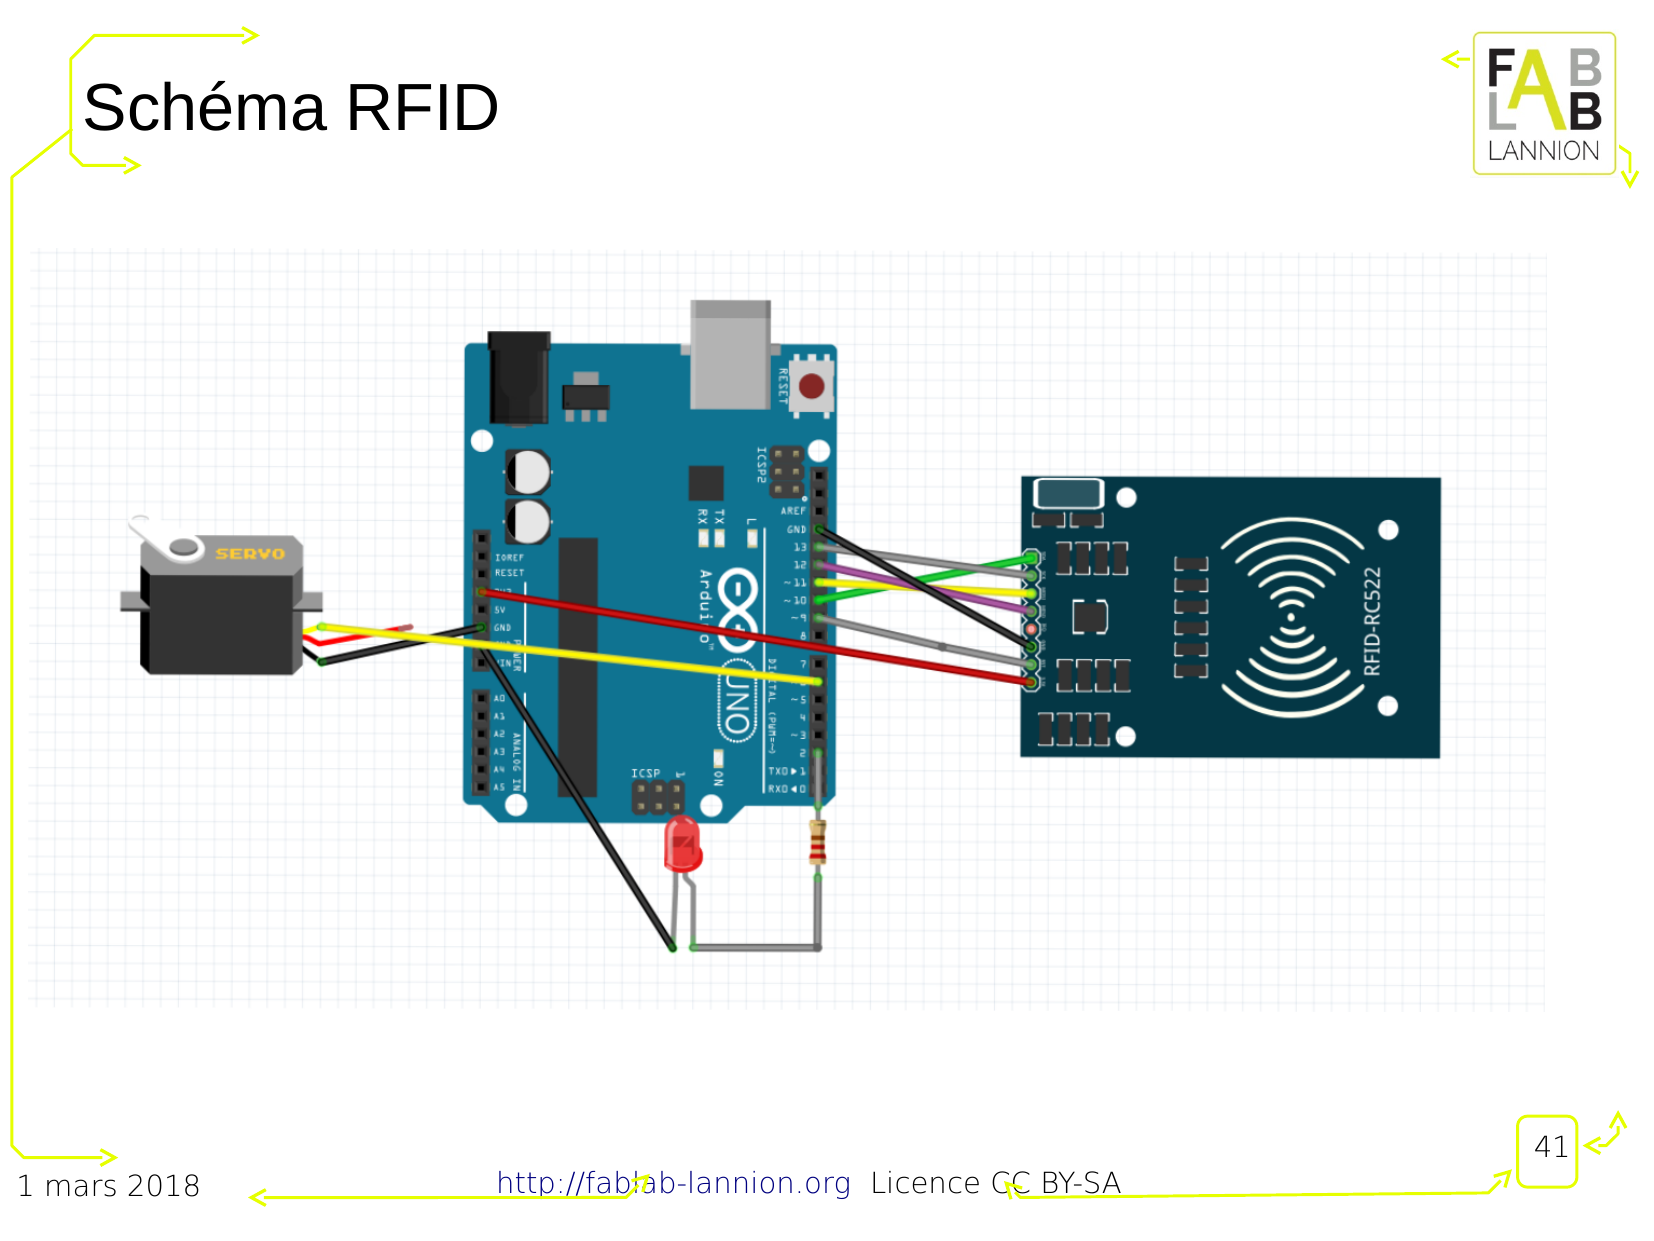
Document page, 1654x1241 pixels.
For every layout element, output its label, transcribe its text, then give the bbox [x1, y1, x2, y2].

picture [1470, 29, 1619, 178]
title Schéma RFID [82, 49, 1441, 166]
picture [27, 248, 1547, 1012]
